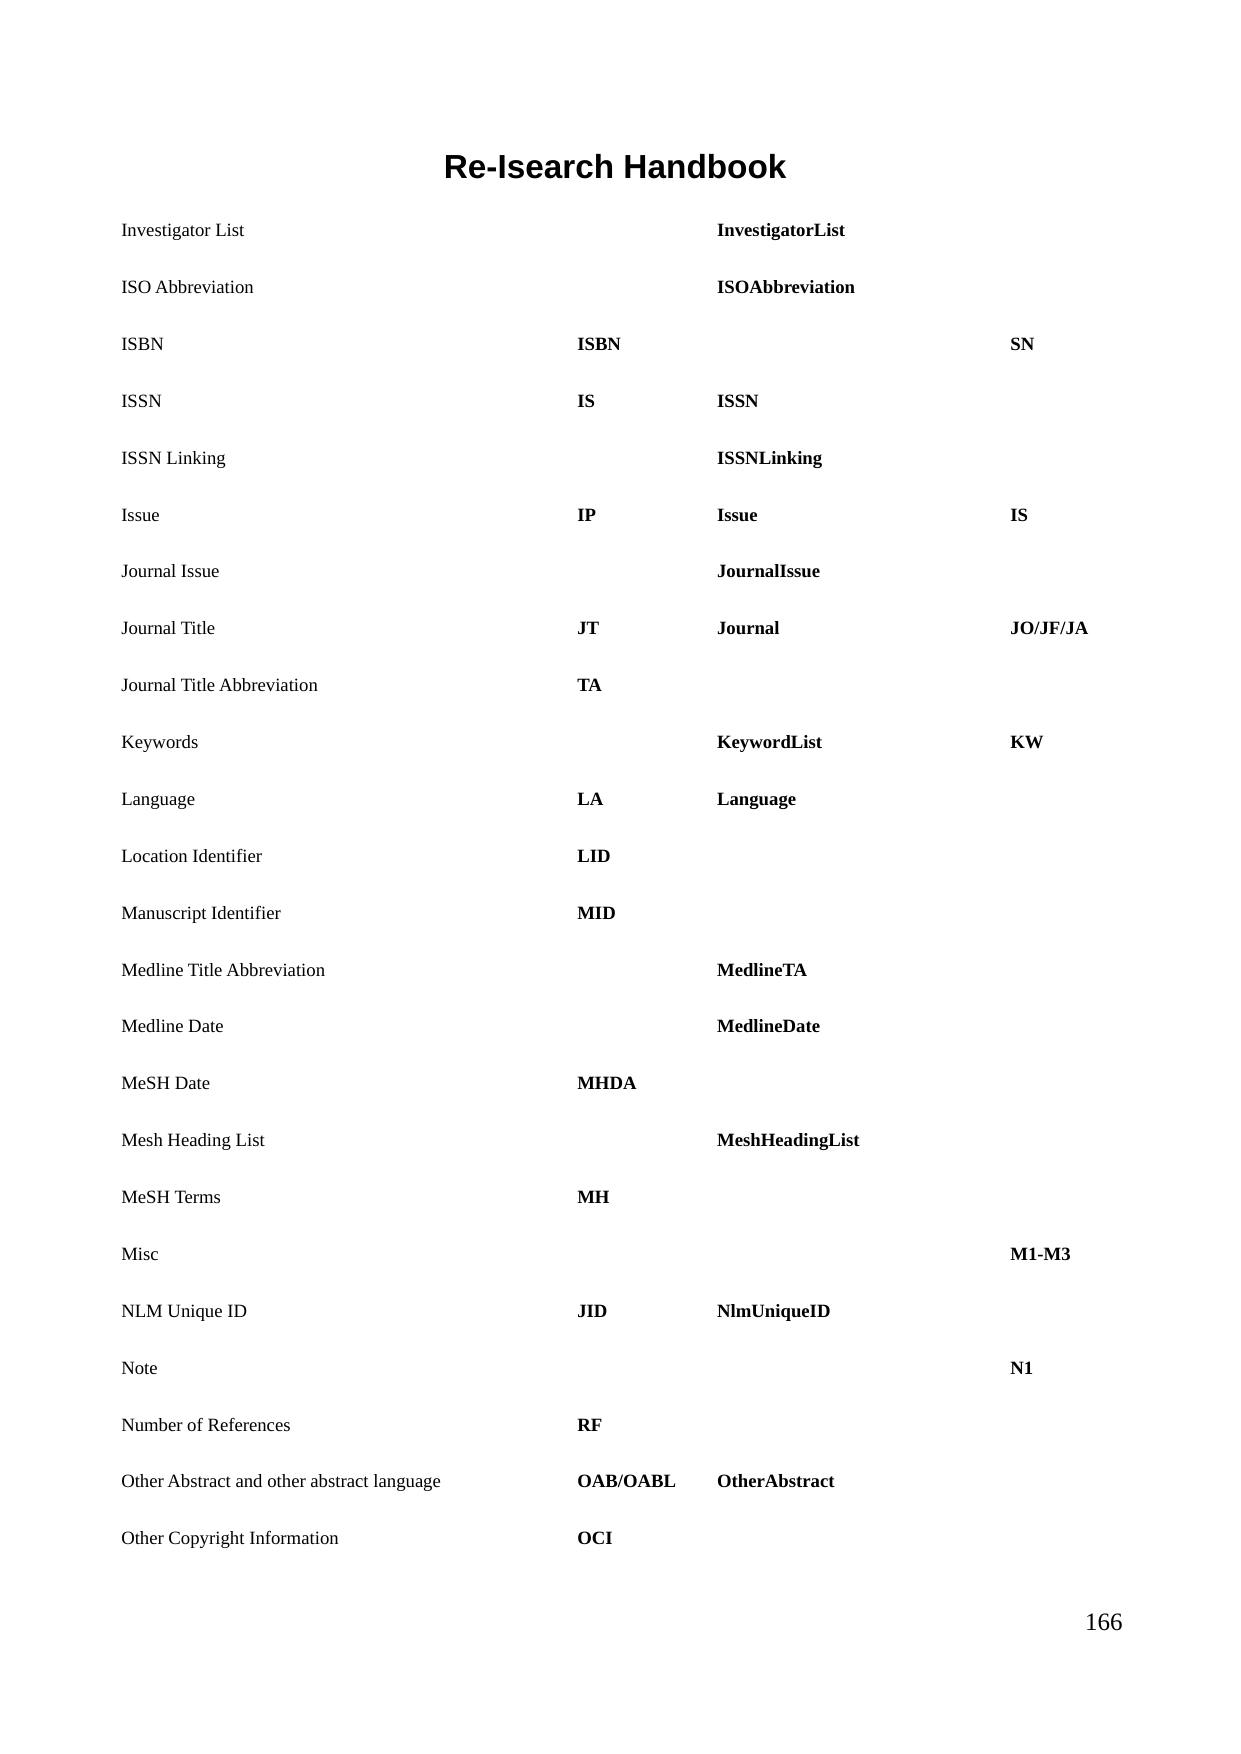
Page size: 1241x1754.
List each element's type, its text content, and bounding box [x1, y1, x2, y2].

table_cell Journal [714, 614, 1007, 671]
table_cell TA [574, 671, 714, 728]
table_cell JournalIssue [714, 558, 1007, 614]
table_cell ​ [1007, 387, 1122, 444]
table_cell ​ [1007, 558, 1122, 614]
table_cell ​ [714, 1354, 1007, 1411]
table_cell JID [574, 1297, 714, 1354]
table_cell InvestigatorList [714, 216, 1007, 273]
table_cell ​ [574, 273, 714, 330]
table_cell Language [118, 785, 574, 842]
table_cell ​ [1007, 785, 1122, 842]
table_cell ​ [574, 216, 714, 273]
table_cell ​ [574, 1354, 714, 1411]
table_cell ​ [714, 1069, 1007, 1126]
table_cell NLM Unique ID [118, 1297, 574, 1354]
table_cell ​ [574, 728, 714, 785]
table_cell ​ [1007, 1069, 1122, 1126]
table_cell ​ [714, 842, 1007, 899]
table_cell KeywordList [714, 728, 1007, 785]
table_cell Number of References [118, 1411, 574, 1467]
table_cell MHDA [574, 1069, 714, 1126]
table_cell ​ [714, 1240, 1007, 1297]
table_cell ​ [1007, 1183, 1122, 1240]
table_cell ​ [574, 1240, 714, 1297]
table_cell MedlineTA [714, 956, 1007, 1012]
table_cell Other Copyright Information [118, 1524, 574, 1552]
table_cell ​ [1007, 899, 1122, 956]
table_cell JT [574, 614, 714, 671]
table_cell ISSN [118, 387, 574, 444]
table_cell Misc [118, 1240, 574, 1297]
table_cell ​ [714, 1183, 1007, 1240]
table_cell Issue [714, 501, 1007, 557]
table_cell Investigator List [118, 216, 574, 273]
table_cell ISBN [118, 330, 574, 387]
table_cell JO/JF/JA [1007, 614, 1122, 671]
table_cell ​ [714, 1411, 1007, 1467]
table_cell ​ [574, 558, 714, 614]
table_cell ​ [574, 956, 714, 1012]
table_cell ​ [574, 1013, 714, 1069]
table_cell ​ [574, 1126, 714, 1183]
table_cell OtherAbstract [714, 1468, 1007, 1524]
table_cell Keywords [118, 728, 574, 785]
table_cell Note [118, 1354, 574, 1411]
table_cell Medline Date [118, 1013, 574, 1069]
table_cell ​ [1007, 273, 1122, 330]
table_cell Journal Title [118, 614, 574, 671]
table_cell ​ [1007, 1013, 1122, 1069]
table_cell MeSH Terms [118, 1183, 574, 1240]
table_cell NlmUniqueID [714, 1297, 1007, 1354]
table_cell ​ [1007, 216, 1122, 273]
table_cell MeSH Date [118, 1069, 574, 1126]
table_cell ISOAbbreviation [714, 273, 1007, 330]
table_cell MID [574, 899, 714, 956]
table_cell IS [574, 387, 714, 444]
table_cell KW [1007, 728, 1122, 785]
table_cell ​ [1007, 1468, 1122, 1524]
table_cell ​ [1007, 1411, 1122, 1467]
table_cell ​ [1007, 1524, 1122, 1552]
table_cell ISBN [574, 330, 714, 387]
table_cell ISO Abbreviation [118, 273, 574, 330]
table_cell ​ [1007, 444, 1122, 501]
table_cell IS [1007, 501, 1122, 557]
table_cell ​ [1007, 956, 1122, 1012]
table_cell Journal Issue [118, 558, 574, 614]
table_cell SN [1007, 330, 1122, 387]
table_cell Manuscript Identifier [118, 899, 574, 956]
table_cell ​ [1007, 1297, 1122, 1354]
table_cell ISSNLinking [714, 444, 1007, 501]
table_cell Issue [118, 501, 574, 557]
table_cell LID [574, 842, 714, 899]
table_cell Journal Title Abbreviation [118, 671, 574, 728]
table_cell Medline Title Abbreviation [118, 956, 574, 1012]
table_cell OAB/OABL [574, 1468, 714, 1524]
table_cell Mesh Heading List [118, 1126, 574, 1183]
table_cell OCI [574, 1524, 714, 1552]
table_cell RF [574, 1411, 714, 1467]
table_cell Language [714, 785, 1007, 842]
table_cell MH [574, 1183, 714, 1240]
table_cell Other Abstract and other abstract language [118, 1468, 574, 1524]
table_cell ​ [574, 444, 714, 501]
table_cell IP [574, 501, 714, 557]
table_cell ​ [714, 899, 1007, 956]
table_cell ​ [714, 330, 1007, 387]
table_cell N1 [1007, 1354, 1122, 1411]
table_cell ​ [714, 671, 1007, 728]
table_cell ​ [714, 1524, 1007, 1552]
table_cell LA [574, 785, 714, 842]
table_cell MeshHeadingList [714, 1126, 1007, 1183]
table_cell ISSN [714, 387, 1007, 444]
table_cell ​ [1007, 671, 1122, 728]
table_cell M1-M3 [1007, 1240, 1122, 1297]
table_cell MedlineDate [714, 1013, 1007, 1069]
table_cell Location Identifier [118, 842, 574, 899]
table_cell ​ [1007, 842, 1122, 899]
table_cell ​ [1007, 1126, 1122, 1183]
table_cell ISSN Linking [118, 444, 574, 501]
